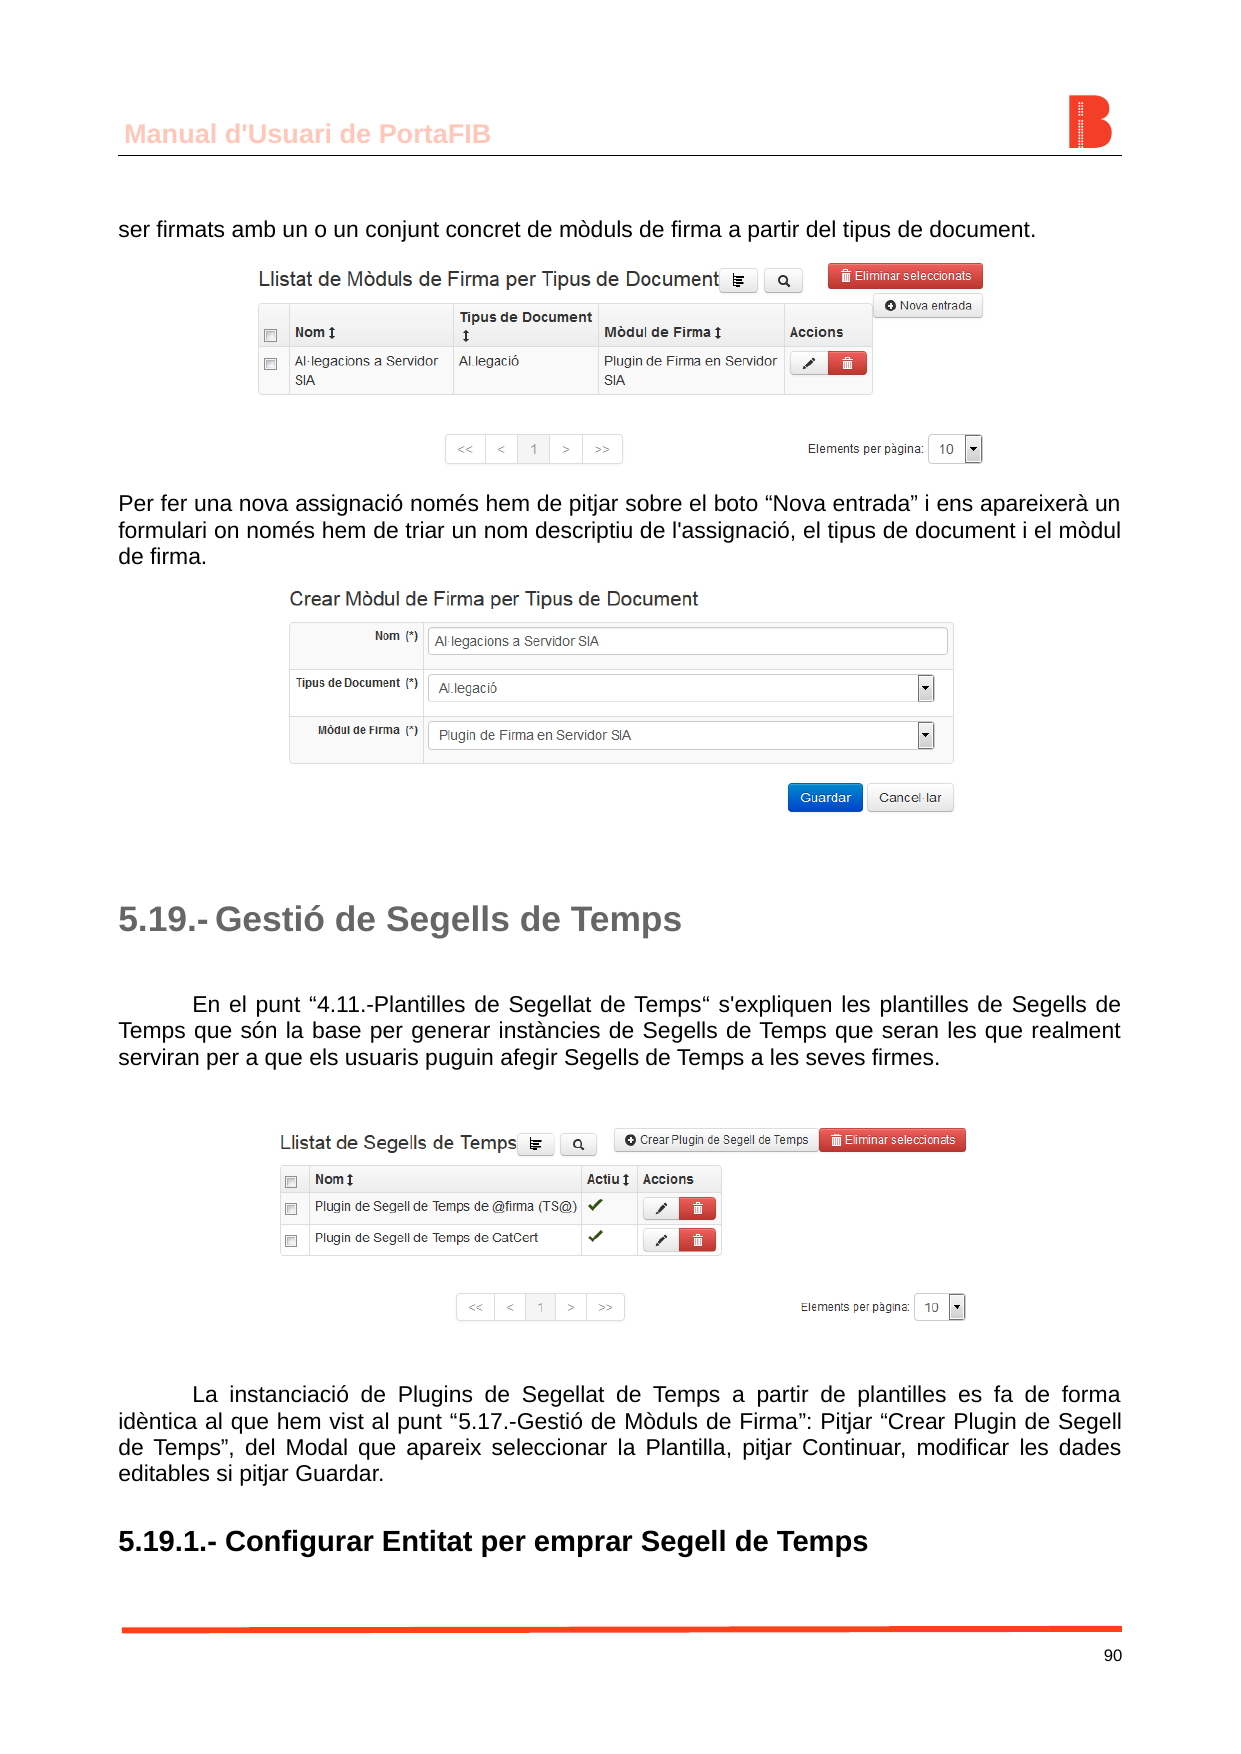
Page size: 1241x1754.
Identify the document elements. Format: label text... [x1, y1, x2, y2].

subtitle Gestió de Segells de Temps [118, 899, 1122, 939]
text Per fer una nova assignació només hem de pitjar sobre el boto “Nova entrada” i ens apareixerà un formulari on només hem de triar un nom descriptiu de l'assignació, el tipus de document i el mòdul de firma. [118, 490, 1122, 569]
picture [268, 1121, 972, 1330]
subtitle Configurar Entitat per emprar Segell de Temps [118, 1524, 1122, 1558]
picture [278, 581, 962, 823]
text En el punt “4.11.-Plantilles de Segellat de Temps“ s'expliquen les plantilles de Segells de Temps que són la base per generar instàncies de Segells de Temps que seran les que realment serviran per a que els usuaris puguin afegir Segells de Temps a les seves firmes. [118, 991, 1122, 1070]
text La instanciació de Plugins de Segellat de Temps a partir de plantilles es fa de forma idèntica al que hem vist al punt “5.17.-Gestió de Mòduls de Firma”: Pitjar “Crear Plugin de Segell de Temps”, del Modal que apareix seleccionar la Plantilla, pitjar Continuar, modificar les dades editables si pitjar Guardar. [118, 1381, 1122, 1487]
text ser firmats amb un o un conjunt concret de mòduls de firma a partir del tipus de document. [118, 216, 1122, 242]
picture [1063, 94, 1117, 150]
picture [250, 254, 990, 478]
